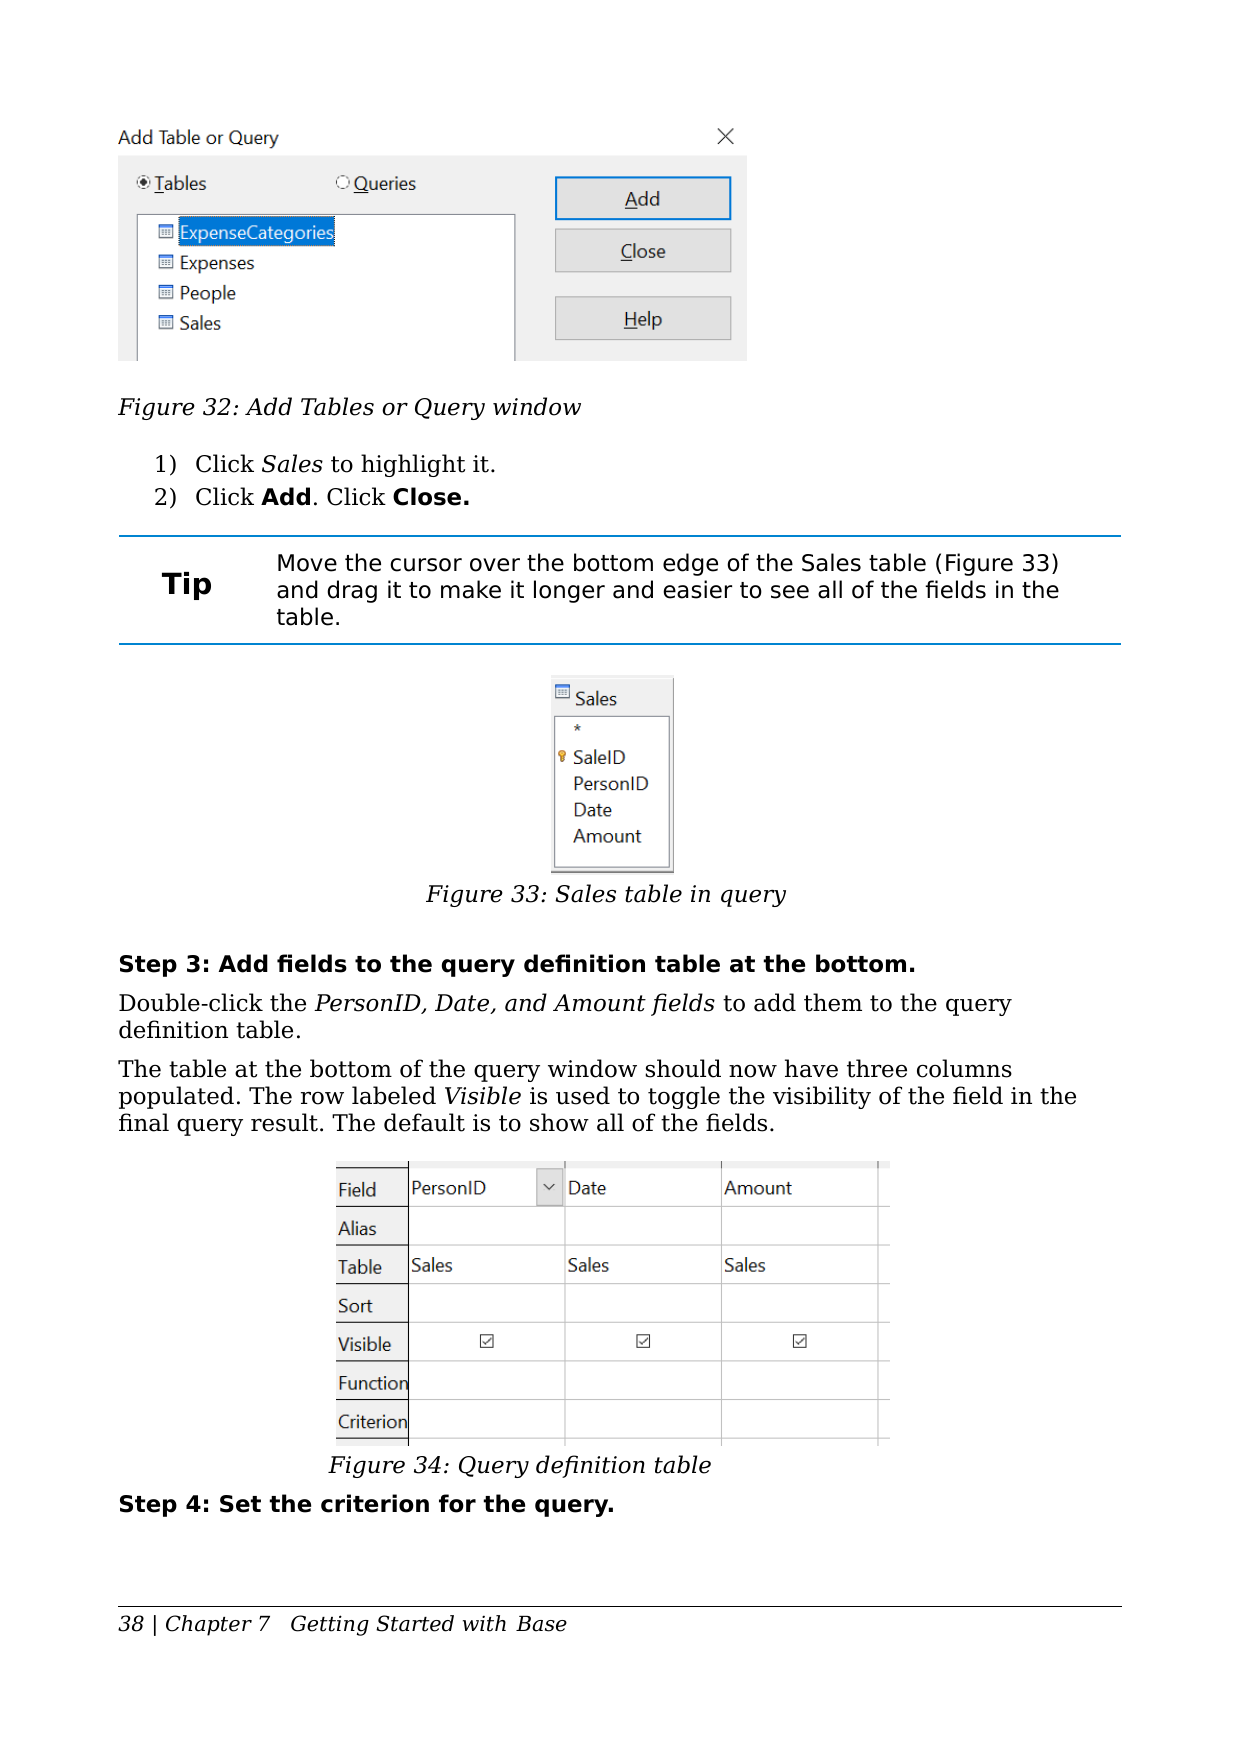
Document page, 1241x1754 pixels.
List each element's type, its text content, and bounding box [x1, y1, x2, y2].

text Figure 34: Query definition table [329, 1452, 904, 1479]
text Figure 32: Add Tables or Query window [118, 394, 762, 421]
table_header Move the cursor over the bottom edge of the Sales table (Figure 33) and drag it to make it longer and easier to see all of the fields in the table. [255, 537, 1121, 643]
text Step 3: Add fields to the query definition table at the bottom. [118, 951, 1122, 978]
text The table at the bottom of the query window should now have three columns populated. The row labeled Visible is used to toggle the visibility of the field in the final query result. The default is to show all of the fields. [118, 1056, 1122, 1136]
table_header Tip [119, 537, 255, 643]
list Click Sales to highlight it. [177, 452, 1122, 478]
picture [336, 1161, 890, 1446]
text Figure 33: Sales table in query [426, 881, 807, 908]
picture [118, 118, 747, 361]
picture [551, 675, 674, 875]
list Click Add. Click Close. [177, 484, 1122, 511]
text Double-click the PersonID, Date, and Amount fields to add them to the query definition table. [118, 991, 1122, 1044]
text Step 4: Set the criterion for the query. [118, 1491, 1122, 1518]
